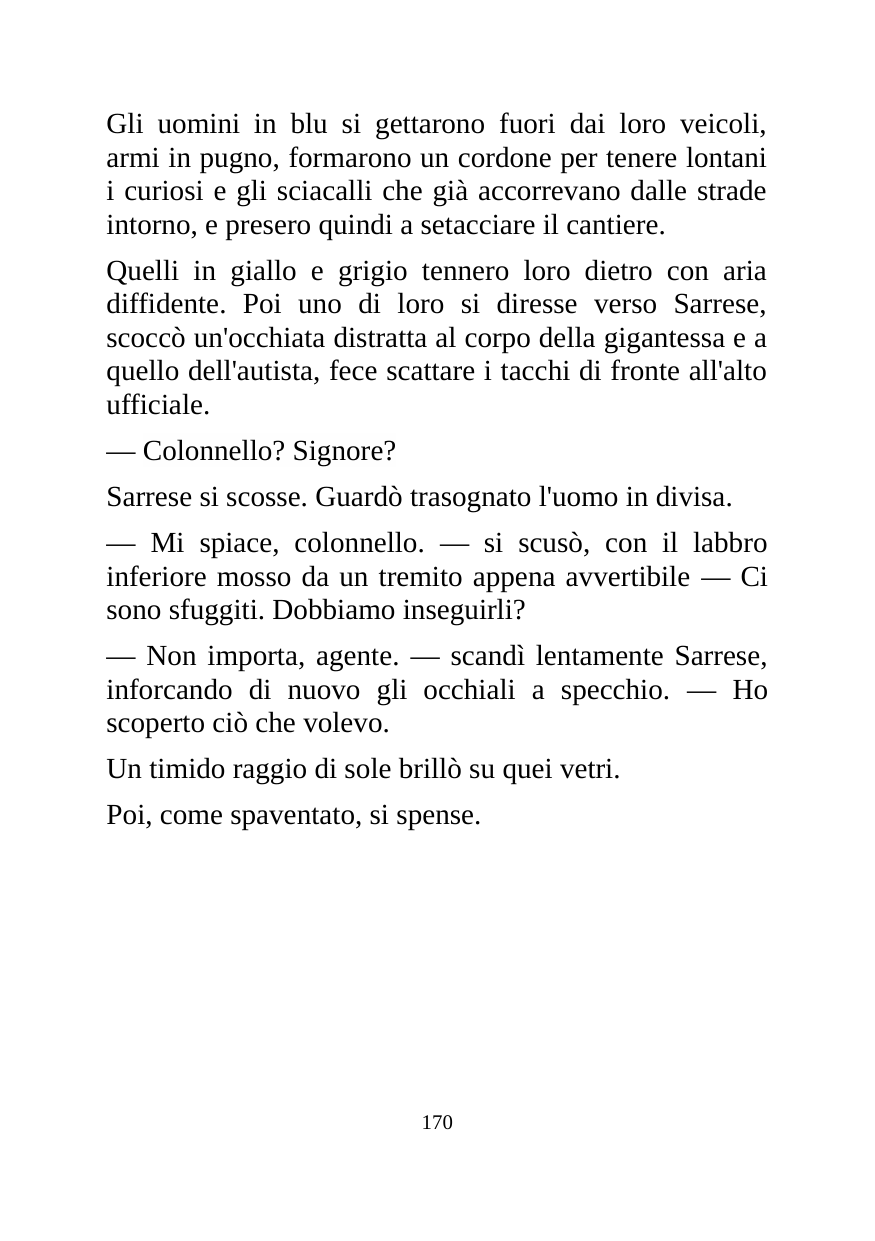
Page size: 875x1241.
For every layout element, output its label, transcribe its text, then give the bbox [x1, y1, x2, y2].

text — Colonnello? Signore? [106, 433, 768, 467]
text — Non importa, agente. — scandì lentamente Sarrese, inforcando di nuovo gli occhiali a specchio. — Ho scoperto ciò che volevo. [106, 638, 768, 739]
text Sarrese si scosse. Guardò trasognato l'uomo in divisa. [106, 479, 768, 513]
text — Mi spiace, colonnello. — si scusò, con il labbro inferiore mosso da un tremito appena avvertibile — Ci sono sfuggiti. Dobbiamo inseguirli? [106, 525, 768, 626]
text Un timido raggio di sole brillò su quei vetri. [106, 751, 768, 785]
text Poi, come spaventato, si spense. [106, 797, 768, 831]
text Gli uomini in blu si gettarono fuori dai loro veicoli, armi in pugno, formarono un cordone per tenere lontani i curiosi e gli sciacalli che già accorrevano dalle strade intorno, e presero quindi a setacciare il cantiere. [106, 106, 768, 240]
text Quelli in giallo e grigio tennero loro dietro con aria diffidente. Poi uno di loro si diresse verso Sarrese, scoccò un'occhiata distratta al corpo della gigantessa e a quello dell'autista, fece scattare i tacchi di fronte all'alto ufficiale. [106, 253, 768, 421]
